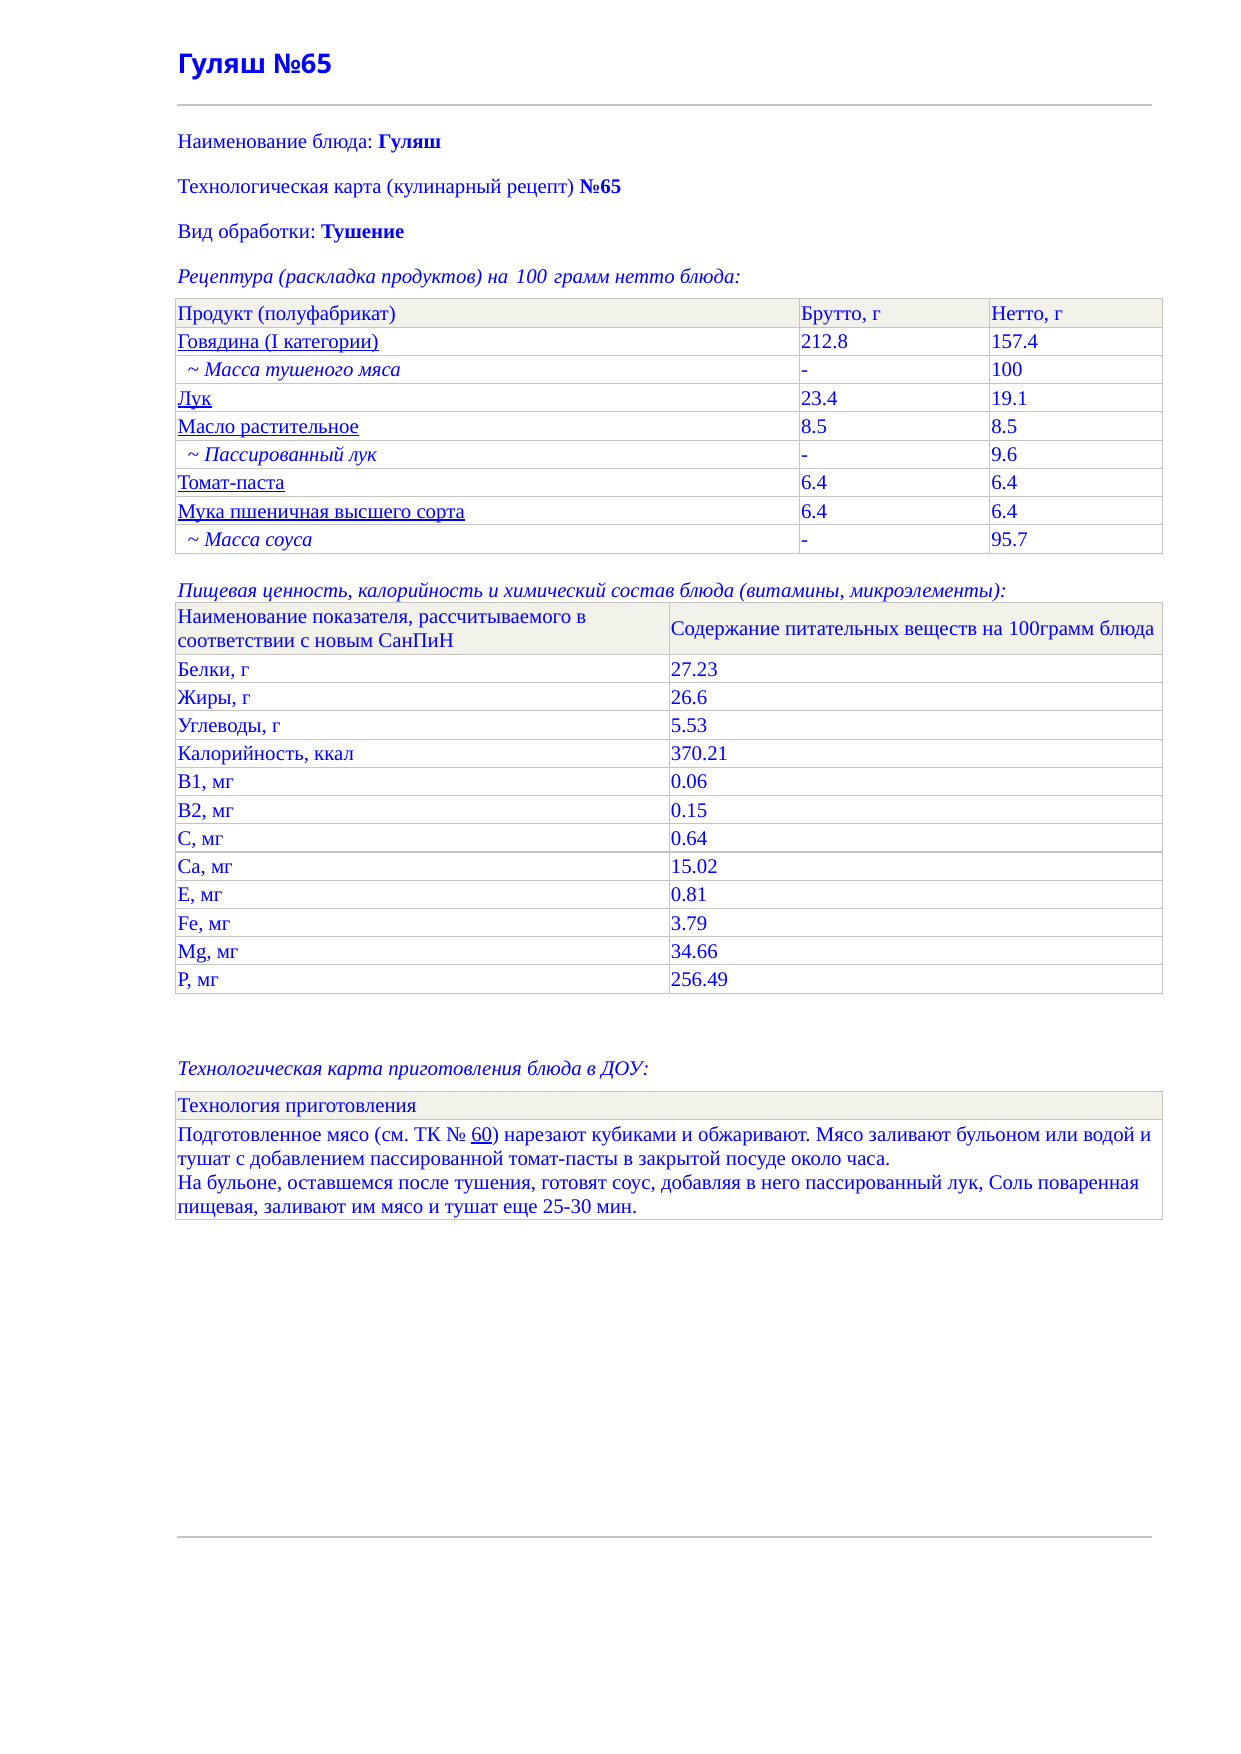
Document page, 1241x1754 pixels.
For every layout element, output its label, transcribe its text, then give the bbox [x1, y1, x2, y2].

table_cell 100 [990, 356, 1162, 383]
table_cell ~ Масса тушеного мяса [176, 356, 799, 383]
table_cell Белки, г [176, 655, 669, 682]
table_cell 15.02 [670, 853, 1162, 880]
table_cell 34.66 [670, 937, 1162, 964]
table_cell 27.23 [670, 655, 1162, 682]
table_header Брутто, г [800, 299, 989, 327]
table_cell Лук [176, 384, 799, 411]
table_header Наименование показателя, рассчитываемого в соответствии с новым СанПиН [176, 603, 669, 654]
table_header Нетто, г [990, 299, 1162, 327]
table_cell 3.79 [670, 909, 1162, 936]
table_cell Мука пшеничная высшего сорта [176, 497, 799, 524]
table_cell 5.53 [670, 711, 1162, 738]
table_cell 26.6 [670, 683, 1162, 710]
text Технологическая карта (кулинарный рецепт) №65 [177, 174, 1152, 198]
text Гуляш №65 [177, 44, 1152, 104]
table_cell Томат-паста [176, 469, 799, 496]
table_cell 212.8 [800, 328, 989, 355]
table_cell Подготовленное мясо (см. ТК № 60) нарезают кубиками и обжаривают. Мясо заливают бульоном или водой и тушат с добавлением пассированной томат-пасты в закрытой посуде около часа. На бульоне, оставшемся после тушения, готовят соус, добавляя в него пассированный лук, Соль поваренная пищевая, заливают им мясо и тушат еще 25-30 мин. [176, 1120, 1162, 1219]
table_cell 19.1 [990, 384, 1162, 411]
table_cell - [800, 441, 989, 468]
table_cell 23.4 [800, 384, 989, 411]
table_cell Жиры, г [176, 683, 669, 710]
table_cell B1, мг [176, 768, 669, 795]
table_cell 0.06 [670, 768, 1162, 795]
table_cell 8.5 [800, 412, 989, 439]
table_cell 95.7 [990, 525, 1162, 552]
table_cell 6.4 [990, 469, 1162, 496]
table_cell 8.5 [990, 412, 1162, 439]
text Наименование блюда: Гуляш [177, 129, 1152, 153]
table_cell Масло растительное [176, 412, 799, 439]
table_cell Mg, мг [176, 937, 669, 964]
table_cell 6.4 [800, 497, 989, 524]
table_cell ~ Пассированный лук [176, 441, 799, 468]
table_cell 0.15 [670, 796, 1162, 823]
table_header Содержание питательных веществ на 100грамм блюда [670, 603, 1162, 654]
text Пищевая ценность, калорийность и химический состав блюда (витамины, микроэлементы): [177, 554, 1152, 602]
table_cell B2, мг [176, 796, 669, 823]
table_cell 256.49 [670, 965, 1162, 993]
table_cell Fe, мг [176, 909, 669, 936]
table_cell 370.21 [670, 740, 1162, 767]
table_cell 9.6 [990, 441, 1162, 468]
table_cell 6.4 [990, 497, 1162, 524]
table_cell Калорийность, ккал [176, 740, 669, 767]
table_cell 0.64 [670, 824, 1162, 851]
table_cell Говядина (I категории) [176, 328, 799, 355]
text Рецептура (раскладка продуктов) на 100 грамм нетто блюда: [177, 264, 1152, 288]
table_cell Ca, мг [176, 853, 669, 880]
table_cell - [800, 525, 989, 552]
table_cell E, мг [176, 881, 669, 908]
table_cell ~ Масса соуса [176, 525, 799, 552]
table_header Продукт (полуфабрикат) [176, 299, 799, 327]
table_cell 6.4 [800, 469, 989, 496]
table_cell C, мг [176, 824, 669, 851]
table_cell 157.4 [990, 328, 1162, 355]
text Вид обработки: Тушение [177, 219, 1152, 243]
text Технологическая карта приготовления блюда в ДОУ: [177, 1056, 1152, 1080]
table_cell Углеводы, г [176, 711, 669, 738]
table_header Технология приготовления [176, 1092, 1162, 1119]
table_cell - [800, 356, 989, 383]
table_cell 0.81 [670, 881, 1162, 908]
table_cell P, мг [176, 965, 669, 993]
